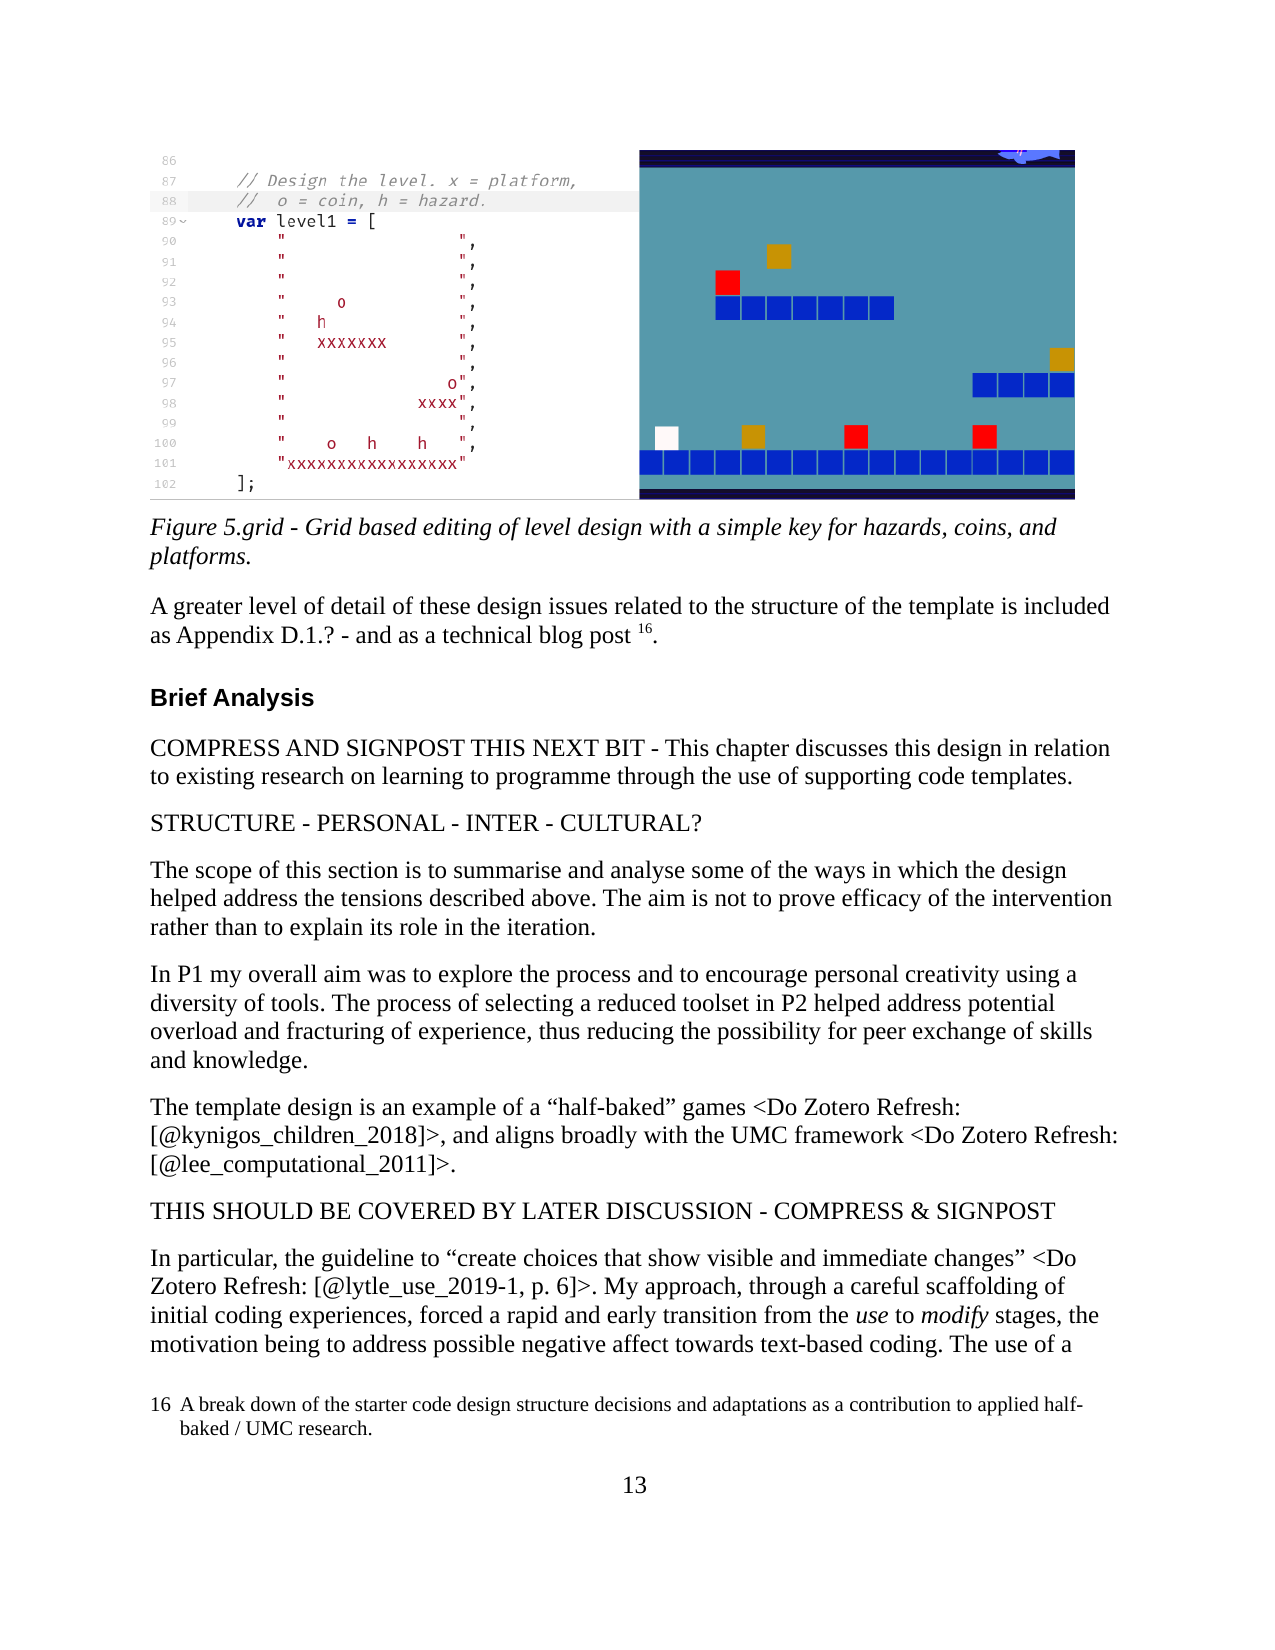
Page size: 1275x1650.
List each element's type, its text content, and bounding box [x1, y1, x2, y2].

text The scope of this section is to summarise and analyse some of the ways in which the design helped address the tensions described above. The aim is not to prove efficacy of the intervention rather than to explain its role in the iteration. [150, 855, 1125, 941]
text Figure 5.grid - Grid based editing of level design with a simple key for hazards, coins, and platforms. [150, 512, 1125, 570]
text In particular, the guideline to “create choices that show visible and immediate changes” <Do Zotero Refresh: [@lytle_use_2019-1, p. 6]>. My approach, through a careful scaffolding of initial coding experiences, forced a rapid and early transition from the use to modify stages, the motivation being to address possible negative affect towards text-based coding. The use of a [150, 1243, 1125, 1358]
text STRUCTURE - PERSONAL - INTER - CULTURAL? [150, 808, 1125, 837]
text A greater level of detail of these design issues related to the structure of the template is included as Appendix D.1.? - and as a technical blog post . [150, 591, 1125, 649]
text In P1 my overall aim was to explore the process and to encourage personal creativity using a diversity of tools. The process of selecting a reduced toolset in P2 helped address potential overload and fracturing of experience, thus reducing the possibility for peer exchange of skills and knowledge. [150, 959, 1125, 1074]
subtitle Brief Analysis [150, 683, 1125, 711]
picture [150, 150, 1077, 500]
text COMPRESS AND SIGNPOST THIS NEXT BIT - This chapter discusses this design in relation to existing research on learning to programme through the use of supporting code templates. [150, 733, 1125, 790]
text THIS SHOULD BE COVERED BY LATER DISCUSSION - COMPRESS & SIGNPOST [150, 1196, 1125, 1225]
text The template design is an example of a “half-baked” games <Do Zotero Refresh: [@kynigos_children_2018]>, and aligns broadly with the UMC framework <Do Zotero Refresh: [@lee_computational_2011]>. [150, 1092, 1125, 1178]
text A break down of the starter code design structure decisions and adaptations as a contribution to applied half-baked / UMC research. [150, 1392, 1125, 1440]
